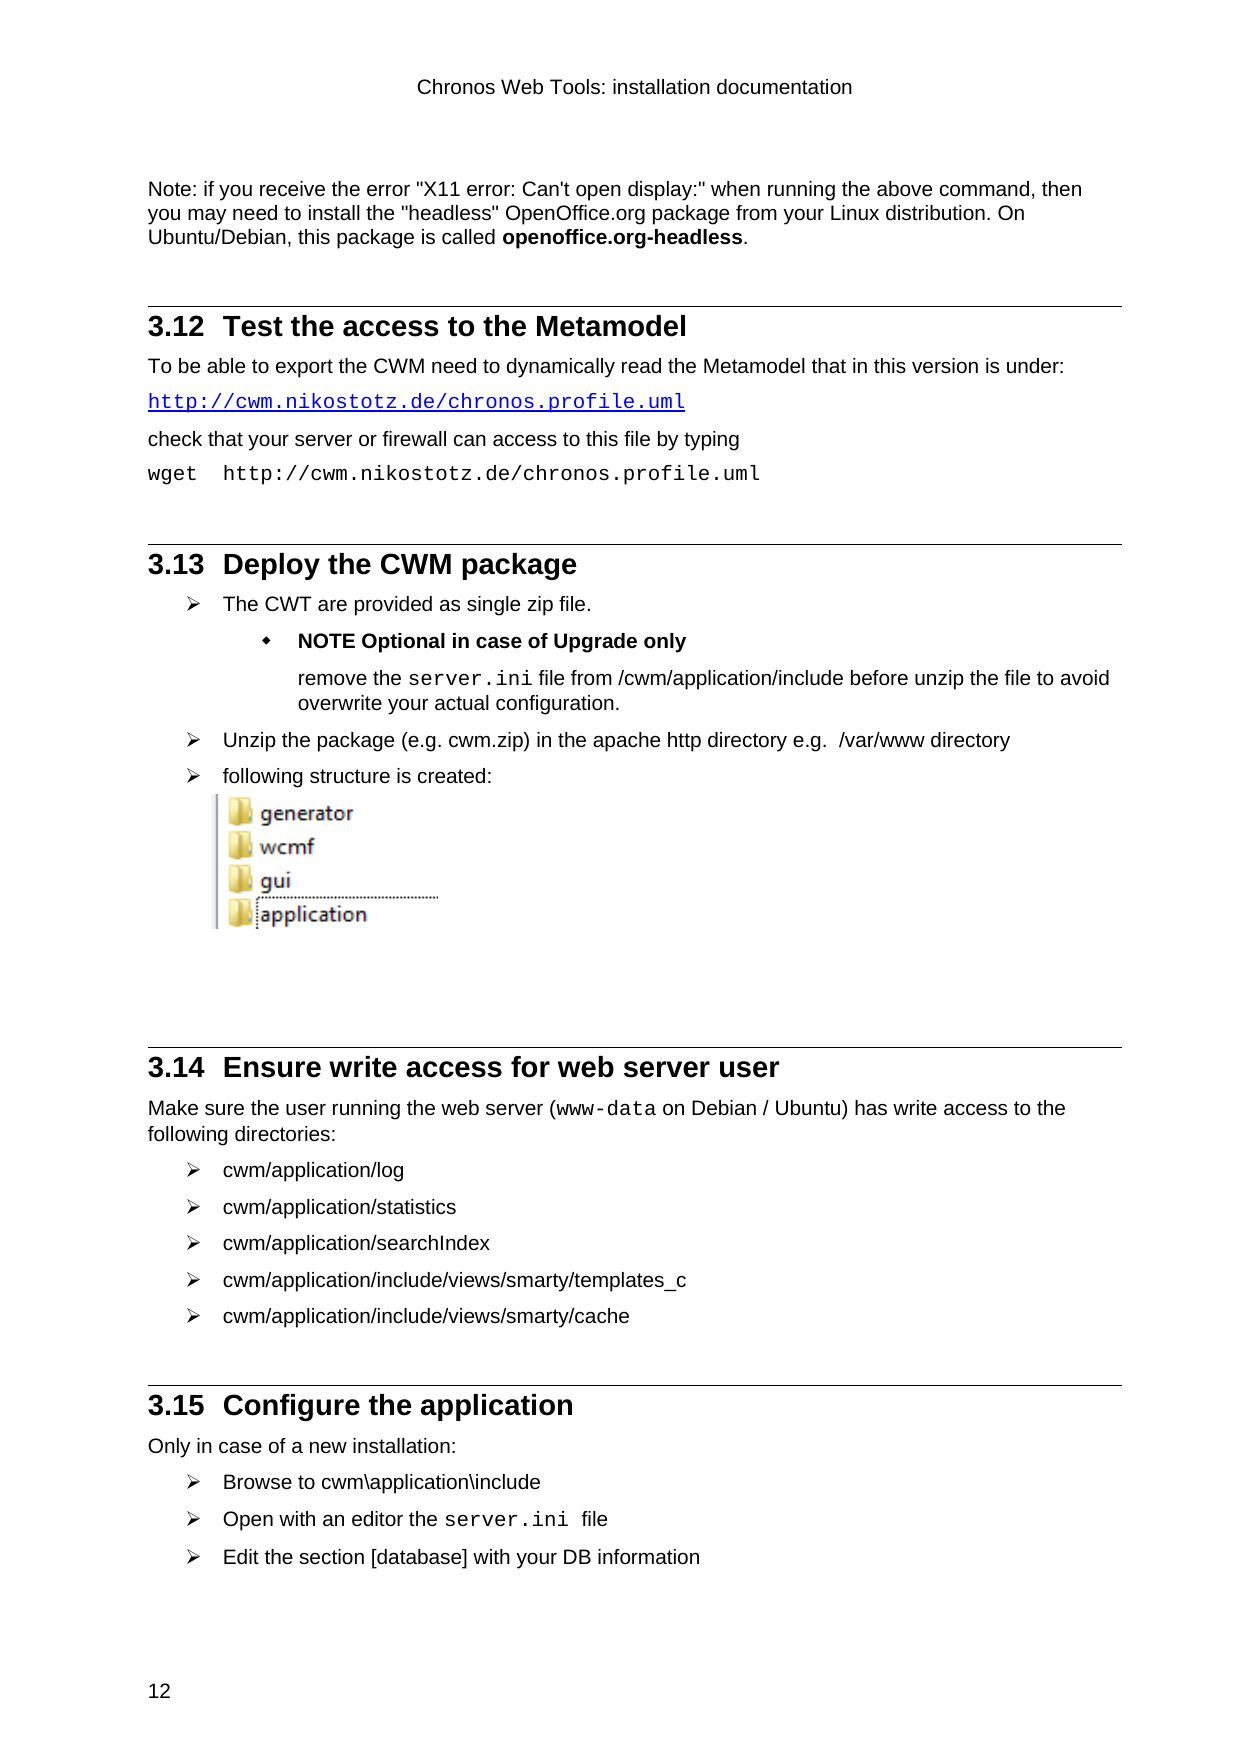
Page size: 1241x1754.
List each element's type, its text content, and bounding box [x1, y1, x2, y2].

list cwm/application/statistics [185, 1194, 1122, 1219]
list Unzip the package (e.g. cwm.zip) in the apache http directory e.g. /var/www directory [185, 728, 1122, 752]
text check that your server or firewall can access to this file by typing [148, 427, 1122, 451]
text Only in case of a new installation: [148, 1433, 1122, 1457]
list Open with an editor the server.ini file [185, 1507, 1122, 1532]
text Note: if you receive the error "X11 error: Can't open display:" when running the above command, then you may need to install the "headless" OpenOffice.org package from your Linux distribution. On Ubuntu/Debian, this package is called openoffice.org-headless. [148, 177, 1122, 249]
picture [211, 794, 438, 929]
list cwm/application/include/views/smarty/templates_c [185, 1268, 1122, 1292]
subtitle Test the access to the Metamodel [148, 307, 1122, 342]
subtitle Configure the application [148, 1386, 1122, 1422]
text http://cwm.nikostotz.de/chronos.profile.uml [148, 391, 1122, 414]
list The CWT are provided as single zip file. [185, 592, 1122, 616]
list cwm/application/log [185, 1158, 1122, 1182]
list following structure is created: [185, 764, 1122, 788]
list cwm/application/include/views/smarty/cache [185, 1304, 1122, 1328]
list Browse to cwm\application\include [185, 1470, 1122, 1494]
subtitle Deploy the CWM package [148, 545, 1122, 580]
text wget http://cwm.nikostotz.de/chronos.profile.uml [148, 463, 1122, 487]
list cwm/application/searchIndex [185, 1231, 1122, 1255]
list Edit the section [database] with your DB information [185, 1545, 1122, 1569]
list NOTE Optional in case of Upgrade only [260, 629, 1122, 653]
list remove the server.ini file from /cwm/application/include before unzip the file to avoid overwrite your actual configuration. [260, 665, 1122, 715]
text To be able to export the CWM need to dynamically read the Metamodel that in this version is under: [148, 354, 1122, 378]
subtitle Ensure write access for web server user [148, 1048, 1122, 1084]
text Make sure the user running the web server (www-data on Debian / Ubuntu) has write access to the following directories: [148, 1096, 1122, 1146]
